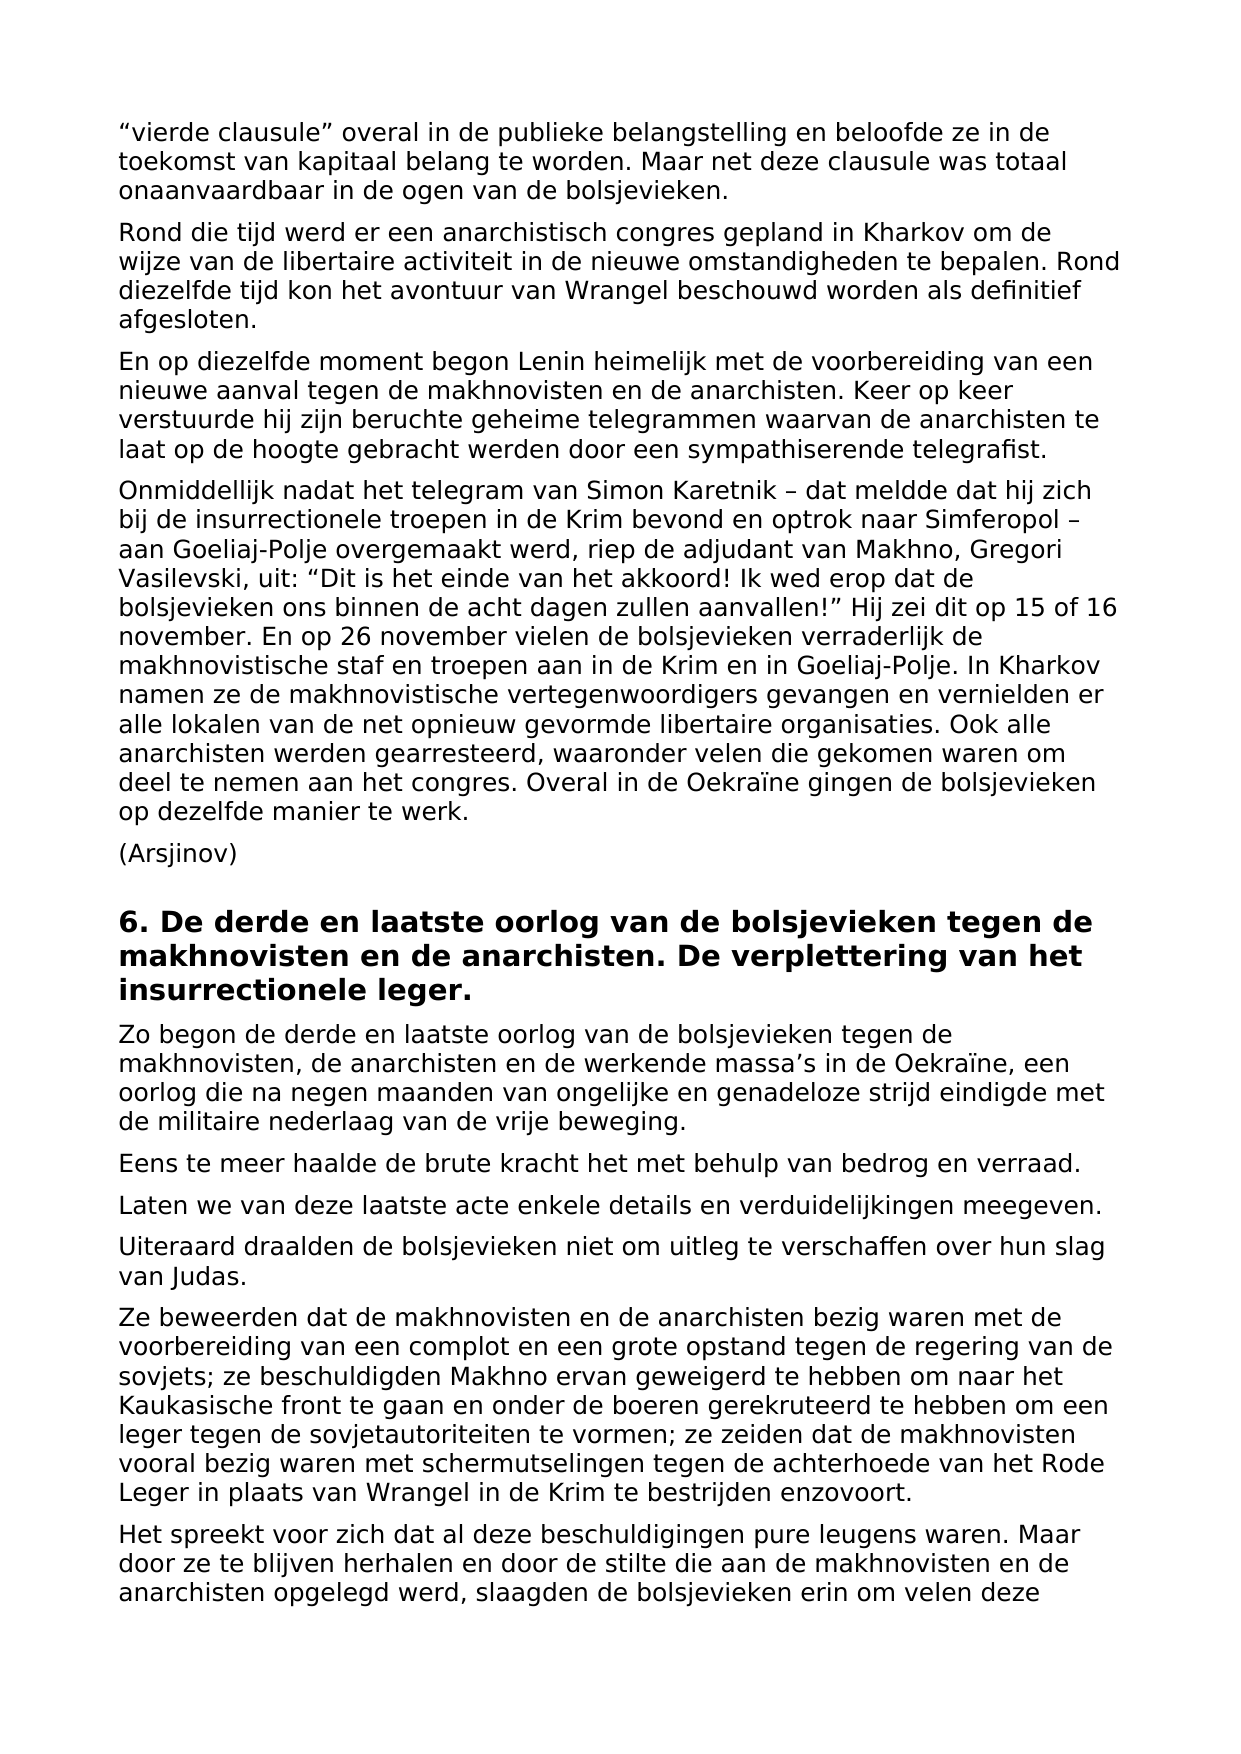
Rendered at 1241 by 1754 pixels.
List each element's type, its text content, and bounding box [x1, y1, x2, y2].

text Onmiddellijk nadat het telegram van Simon Karetnik – dat meldde dat hij zich bij de insurrectionele troepen in de Krim bevond en optrok naar Simferopol – aan Goeliaj-Polje overgemaakt werd, riep de adjudant van Makhno, Gregori Vasilevski, uit: “Dit is het einde van het akkoord! Ik wed erop dat de bolsjevieken ons binnen de acht dagen zullen aanvallen!” Hij zei dit op 15 of 16 november. En op 26 november vielen de bolsjevieken verraderlijk de makhnovistische staf en troepen aan in de Krim en in Goeliaj-Polje. In Kharkov namen ze de makhnovistische vertegenwoordigers gevangen en vernielden er alle lokalen van de net opnieuw gevormde libertaire organisaties. Ook alle anarchisten werden gearresteerd, waaronder velen die gekomen waren om deel te nemen aan het congres. Overal in de Oekraïne gingen de bolsjevieken op dezelfde manier te werk. [118, 476, 1122, 826]
text “vierde clausule” overal in de publieke belangstelling en beloofde ze in de toekomst van kapitaal belang te worden. Maar net deze clausule was totaal onaanvaardbaar in de ogen van de bolsjevieken. [118, 118, 1122, 206]
subtitle 6. De derde en laatste oorlog van de bolsjevieken tegen de makhnovisten en de anarchisten. De verplettering van het insurrectionele leger. [118, 906, 1122, 1007]
text (Arsjinov) [118, 839, 1122, 868]
text Ze beweerden dat de makhnovisten en de anarchisten bezig waren met de voorbereiding van een complot en een grote opstand tegen de regering van de sovjets; ze beschuldigden Makhno ervan geweigerd te hebben om naar het Kaukasische front te gaan en onder de boeren gerekruteerd te hebben om een leger tegen de sovjetautoriteiten te vormen; ze zeiden dat de makhnovisten vooral bezig waren met schermutselingen tegen de achterhoede van het Rode Leger in plaats van Wrangel in de Krim te bestrijden enzovoort. [118, 1303, 1122, 1507]
text Zo begon de derde en laatste oorlog van de bolsjevieken tegen de makhnovisten, de anarchisten en de werkende massa’s in de Oekraïne, een oorlog die na negen maanden van ongelijke en genadeloze strijd eindigde met de militaire nederlaag van de vrije beweging. [118, 1020, 1122, 1137]
text En op diezelfde moment begon Lenin heimelijk met de voorbereiding van een nieuwe aanval tegen de makhnovisten en de anarchisten. Keer op keer verstuurde hij zijn beruchte geheime telegrammen waarvan de anarchisten te laat op de hoogte gebracht werden door een sympathiserende telegrafist. [118, 347, 1122, 464]
text Rond die tijd werd er een anarchistisch congres gepland in Kharkov om de wijze van de libertaire activiteit in de nieuwe omstandigheden te bepalen. Rond diezelfde tijd kon het avontuur van Wrangel beschouwd worden als definitief afgesloten. [118, 218, 1122, 335]
text Uiteraard draalden de bolsjevieken niet om uitleg te verschaffen over hun slag van Judas. [118, 1232, 1122, 1291]
text Laten we van deze laatste acte enkele details en verduidelijkingen meegeven. [118, 1191, 1122, 1220]
text Het spreekt voor zich dat al deze beschuldigingen pure leugens waren. Maar door ze te blijven herhalen en door de stilte die aan de makhnovisten en de anarchisten opgelegd werd, slaagden de bolsjevieken erin om velen deze [118, 1520, 1122, 1607]
text Eens te meer haalde de brute kracht het met behulp van bedrog en verraad. [118, 1149, 1122, 1178]
